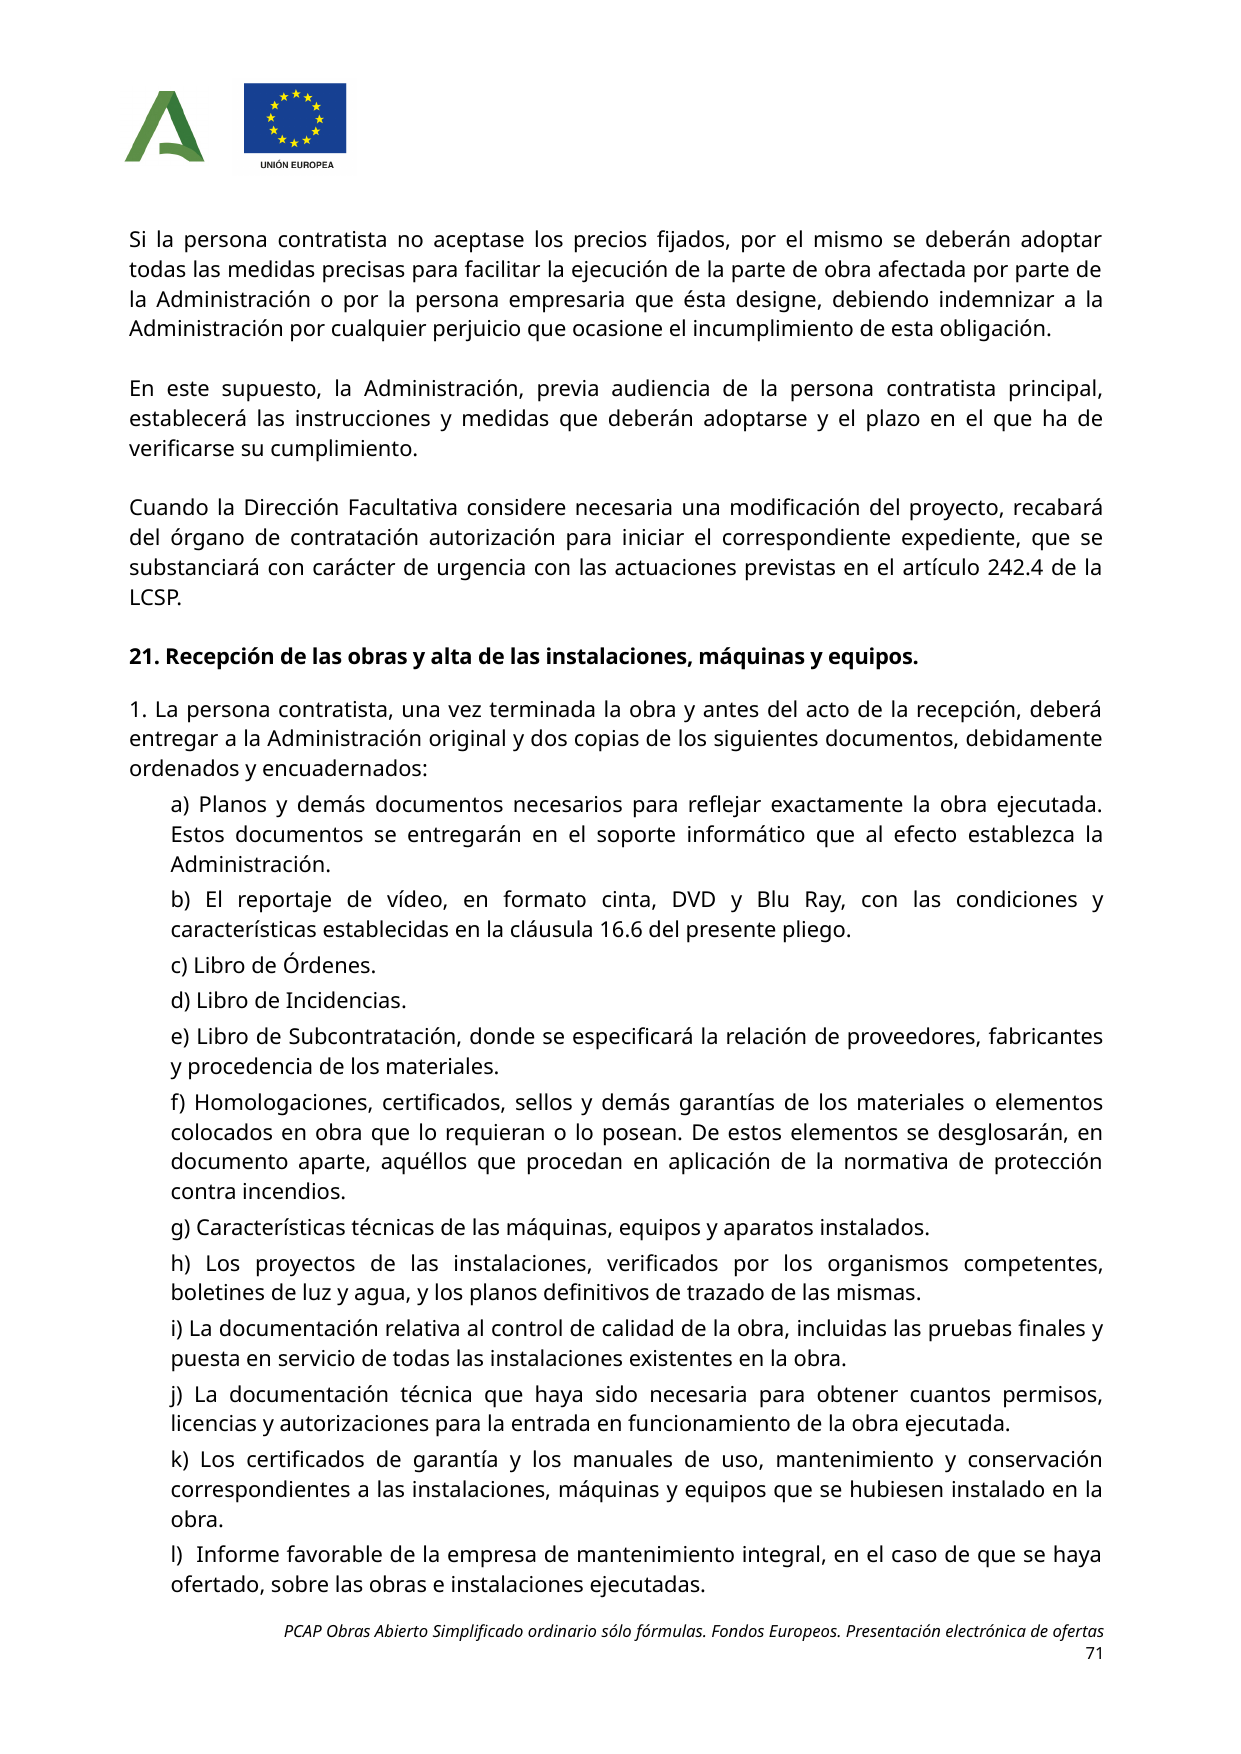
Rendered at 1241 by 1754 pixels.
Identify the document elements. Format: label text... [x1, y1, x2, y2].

text i) La documentación relativa al control de calidad de la obra, incluidas las pruebas finales y puesta en servicio de todas las instalaciones existentes en la obra. [170, 1313, 1104, 1373]
text 21. Recepción de las obras y alta de las instalaciones, máquinas y equipos. [129, 641, 1104, 671]
text g) Características técnicas de las máquinas, equipos y aparatos instalados. [170, 1212, 1104, 1242]
text 1. La persona contratista, una vez terminada la obra y antes del acto de la recepción, deberá entregar a la Administración original y dos copias de los siguientes documentos, debidamente ordenados y encuadernados: [129, 694, 1104, 783]
text l) Informe favorable de la empresa de mantenimiento integral, en el caso de que se haya ofertado, sobre las obras e instalaciones ejecutadas. [170, 1539, 1104, 1599]
text Cuando la Dirección Facultativa considere necesaria una modificación del proyecto, recabará del órgano de contratación autorización para iniciar el correspondiente expediente, que se substanciará con carácter de urgencia con las actuaciones previstas en el artículo 242.4 de la LCSP. [129, 492, 1104, 611]
text Si la persona contratista no aceptase los precios fijados, por el mismo se deberán adoptar todas las medidas precisas para facilitar la ejecución de la parte de obra afectada por parte de la Administración o por la persona empresaria que ésta designe, debiendo indemnizar a la Administración por cualquier perjuicio que ocasione el incumplimiento de esta obligación. [129, 224, 1104, 343]
text c) Libro de Órdenes. [170, 950, 1104, 979]
text En este supuesto, la Administración, previa audiencia de la persona contratista principal, establecerá las instrucciones y medidas que deberán adoptarse y el plazo en el que ha de verificarse su cumplimiento. [129, 373, 1104, 462]
picture [232, 78, 358, 176]
text k) Los certificados de garantía y los manuales de uso, mantenimiento y conservación correspondientes a las instalaciones, máquinas y equipos que se hubiesen instalado en la obra. [170, 1444, 1104, 1533]
text f) Homologaciones, certificados, sellos y demás garantías de los materiales o elementos colocados en obra que lo requieran o lo posean. De estos elementos se desglosarán, en documento aparte, aquéllos que procedan en aplicación de la normativa de protección contra incendios. [170, 1087, 1104, 1206]
text a) Planos y demás documentos necesarios para reflejar exactamente la obra ejecutada. Estos documentos se entregarán en el soporte informático que al efecto establezca la Administración. [170, 789, 1104, 878]
text e) Libro de Subcontratación, donde se especificará la relación de proveedores, fabricantes y procedencia de los materiales. [170, 1021, 1104, 1081]
text j) La documentación técnica que haya sido necesaria para obtener cuantos permisos, licencias y autorizaciones para la entrada en funcionamiento de la obra ejecutada. [170, 1379, 1104, 1438]
text d) Libro de Incidencias. [170, 986, 1104, 1015]
picture [120, 86, 209, 166]
text h) Los proyectos de las instalaciones, verificados por los organismos competentes, boletines de luz y agua, y los planos definitivos de trazado de las mismas. [170, 1248, 1104, 1307]
text b) El reportaje de vídeo, en formato cinta, DVD y Blu Ray, con las condiciones y características establecidas en la cláusula 16.6 del presente pliego. [170, 884, 1104, 944]
